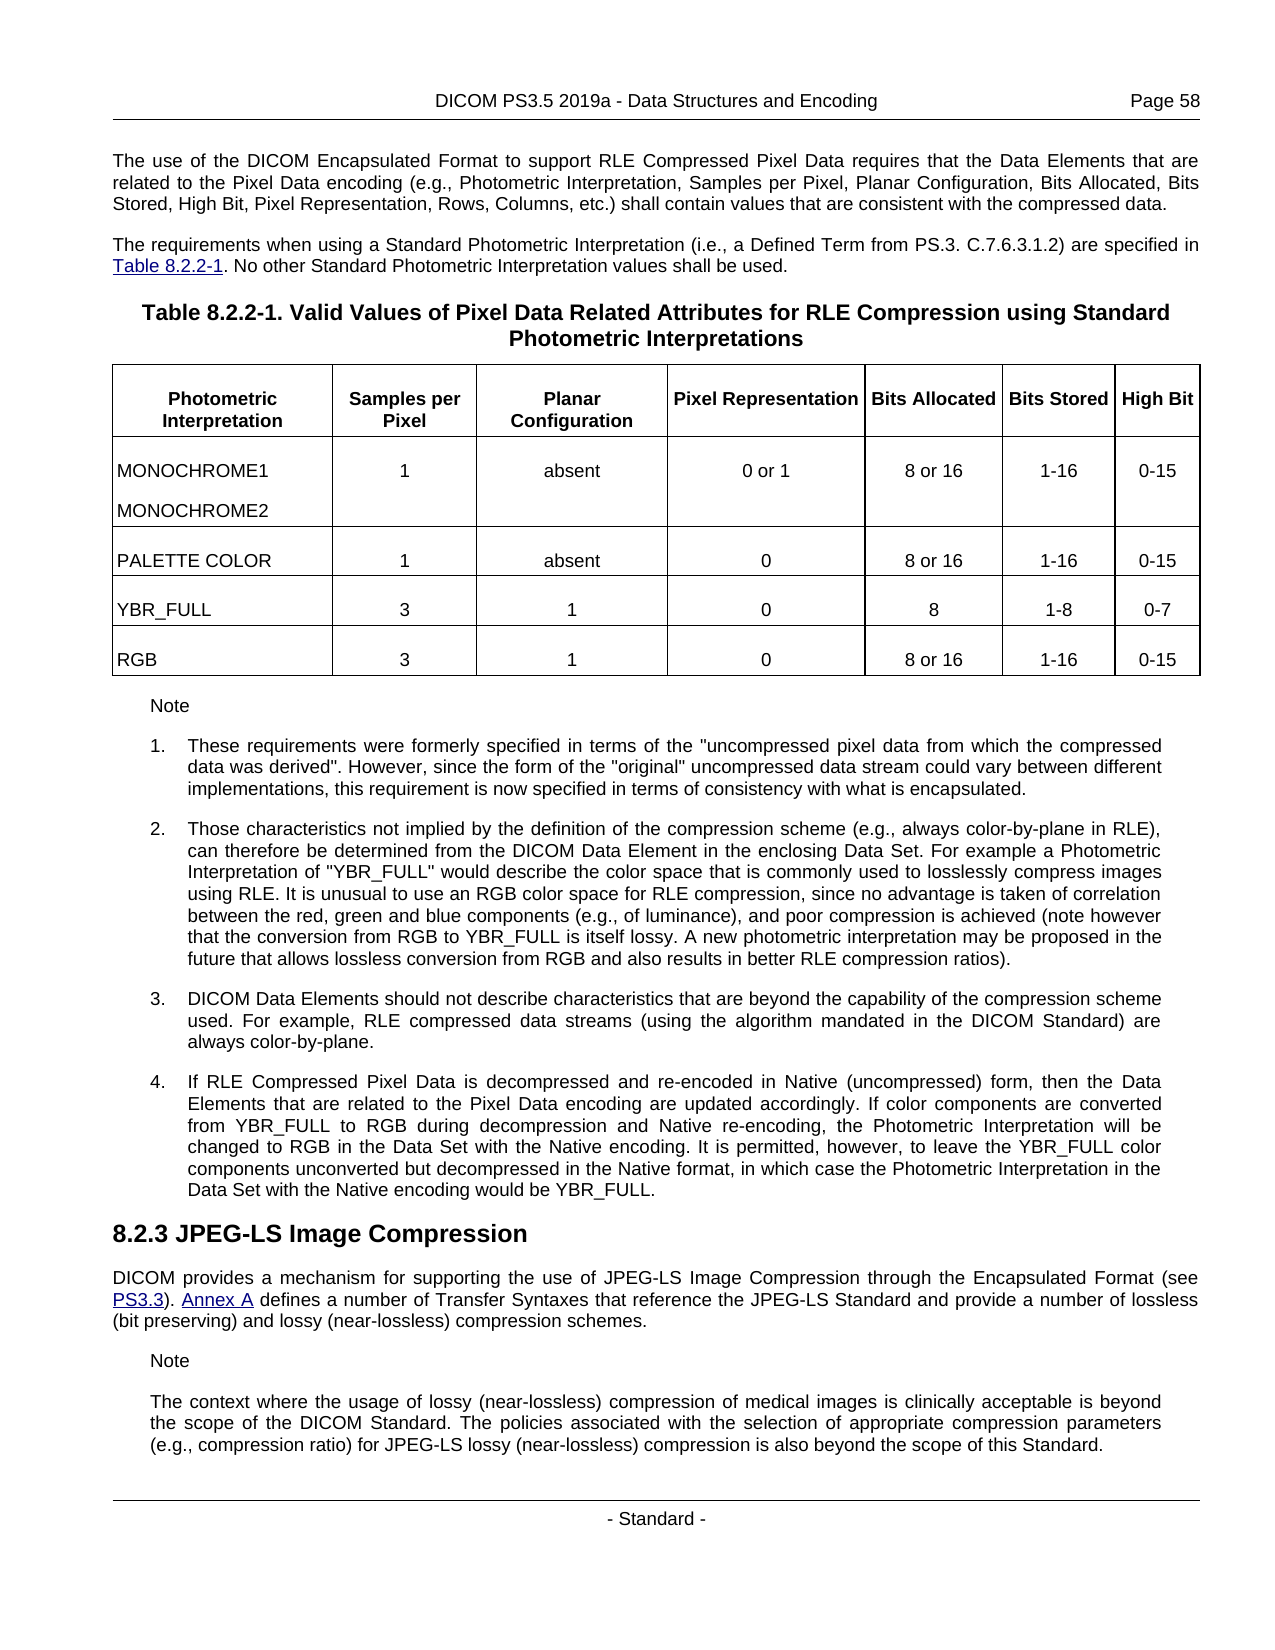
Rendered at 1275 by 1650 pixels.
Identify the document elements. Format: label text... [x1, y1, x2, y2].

list Those characteristics not implied by the definition of the compression scheme (e.g., always color-by-plane in RLE), can therefore be determined from the DICOM Data Element in the enclosing Data Set. For example a Photometric Interpretation of "YBR_FULL" would describe the color space that is commonly used to losslessly compress images using RLE. It is unusual to use an RGB color space for RLE compression, since no advantage is taken of correlation between the red, green and blue components (e.g., of luminance), and poor compression is achieved (note however that the conversion from RGB to YBR_FULL is itself lossy. A new photometric interpretation may be proposed in the future that allows lossless conversion from RGB and also results in better RLE compression ratios). [150, 818, 1162, 969]
table_cell 0-15 [1116, 527, 1199, 575]
table_cell 0 [668, 626, 864, 674]
text Table 8.2.2-1. Valid Values of Pixel Data Related Attributes for RLE Compression using Standard Photometric Interpretations [112, 299, 1200, 351]
text The requirements when using a Standard Photometric Interpretation (i.e., a Defined Term from PS.3. C.7.6.3.1.2) are specified in Table 8.2.2-1. No other Standard Photometric Interpretation values shall be used. [112, 233, 1200, 277]
table_header Pixel Representation [668, 365, 864, 436]
table_header Bits Allocated [866, 365, 1002, 436]
table_header Planar Configuration [477, 365, 667, 436]
table_header Photometric Interpretation [113, 365, 332, 436]
table_cell PALETTE COLOR [113, 527, 332, 575]
list If RLE Compressed Pixel Data is decompressed and re-encoded in Native (uncompressed) form, then the Data Elements that are related to the Pixel Data encoding are updated accordingly. If color components are converted from YBR_FULL to RGB during decompression and Native re-encoding, the Photometric Interpretation will be changed to RGB in the Data Set with the Native encoding. It is permitted, however, to leave the YBR_FULL color components unconverted but decompressed in the Native format, in which case the Photometric Interpretation in the Data Set with the Native encoding would be YBR_FULL. [150, 1071, 1162, 1201]
table_cell 1 [477, 576, 667, 625]
table_header Bits Stored [1003, 365, 1114, 436]
list These requirements were formerly specified in terms of the "uncompressed pixel data from which the compressed data was derived". However, since the form of the "original" uncompressed data stream could vary between different implementations, this requirement is now specified in terms of consistency with what is encapsulated. [150, 735, 1162, 799]
table_cell 0-15 [1116, 626, 1199, 674]
text 8.2.3 JPEG-LS Image Compression [112, 1219, 1200, 1248]
table_cell 0-7 [1116, 576, 1199, 625]
table_cell 1 [333, 527, 476, 575]
text Note [150, 1350, 1162, 1372]
table_cell 8 or 16 [866, 626, 1002, 674]
table_cell 8 or 16 [866, 437, 1002, 526]
text DICOM provides a mechanism for supporting the use of JPEG-LS Image Compression through the Encapsulated Format (see PS3.3). Annex A defines a number of Transfer Syntaxes that reference the JPEG-LS Standard and provide a number of lossless (bit preserving) and lossy (near-lossless) compression schemes. [112, 1267, 1200, 1332]
table_cell 0 [668, 527, 864, 575]
table_header High Bit [1116, 365, 1199, 436]
table_cell 3 [333, 626, 476, 674]
text The use of the DICOM Encapsulated Format to support RLE Compressed Pixel Data requires that the Data Elements that are related to the Pixel Data encoding (e.g., Photometric Interpretation, Samples per Pixel, Planar Configuration, Bits Allocated, Bits Stored, High Bit, Pixel Representation, Rows, Columns, etc.) shall contain values that are consistent with the compressed data. [112, 150, 1200, 215]
table_cell 1 [333, 437, 476, 526]
table_cell MONOCHROME1 MONOCHROME2 [113, 437, 332, 526]
table_cell YBR_FULL [113, 576, 332, 625]
table_cell 1-8 [1003, 576, 1114, 625]
table_cell 0-15 [1116, 437, 1199, 526]
table_cell 1-16 [1003, 437, 1114, 526]
text Note [150, 694, 1162, 716]
table_cell 8 [866, 576, 1002, 625]
list DICOM Data Elements should not describe characteristics that are beyond the capability of the compression scheme used. For example, RLE compressed data streams (using the algorithm mandated in the DICOM Standard) are always color-by-plane. [150, 988, 1162, 1052]
table_cell 1-16 [1003, 626, 1114, 674]
table_cell 1-16 [1003, 527, 1114, 575]
table_cell 0 [668, 576, 864, 625]
text The context where the usage of lossy (near-lossless) compression of medical images is clinically acceptable is beyond the scope of the DICOM Standard. The policies associated with the selection of appropriate compression parameters (e.g., compression ratio) for JPEG-LS lossy (near-lossless) compression is also beyond the scope of this Standard. [150, 1391, 1162, 1455]
table_cell RGB [113, 626, 332, 674]
table_cell absent [477, 527, 667, 575]
table_header Samples per Pixel [333, 365, 476, 436]
table_cell 0 or 1 [668, 437, 864, 526]
table_cell 1 [477, 626, 667, 674]
table_cell 3 [333, 576, 476, 625]
table_cell 8 or 16 [866, 527, 1002, 575]
table_cell absent [477, 437, 667, 526]
